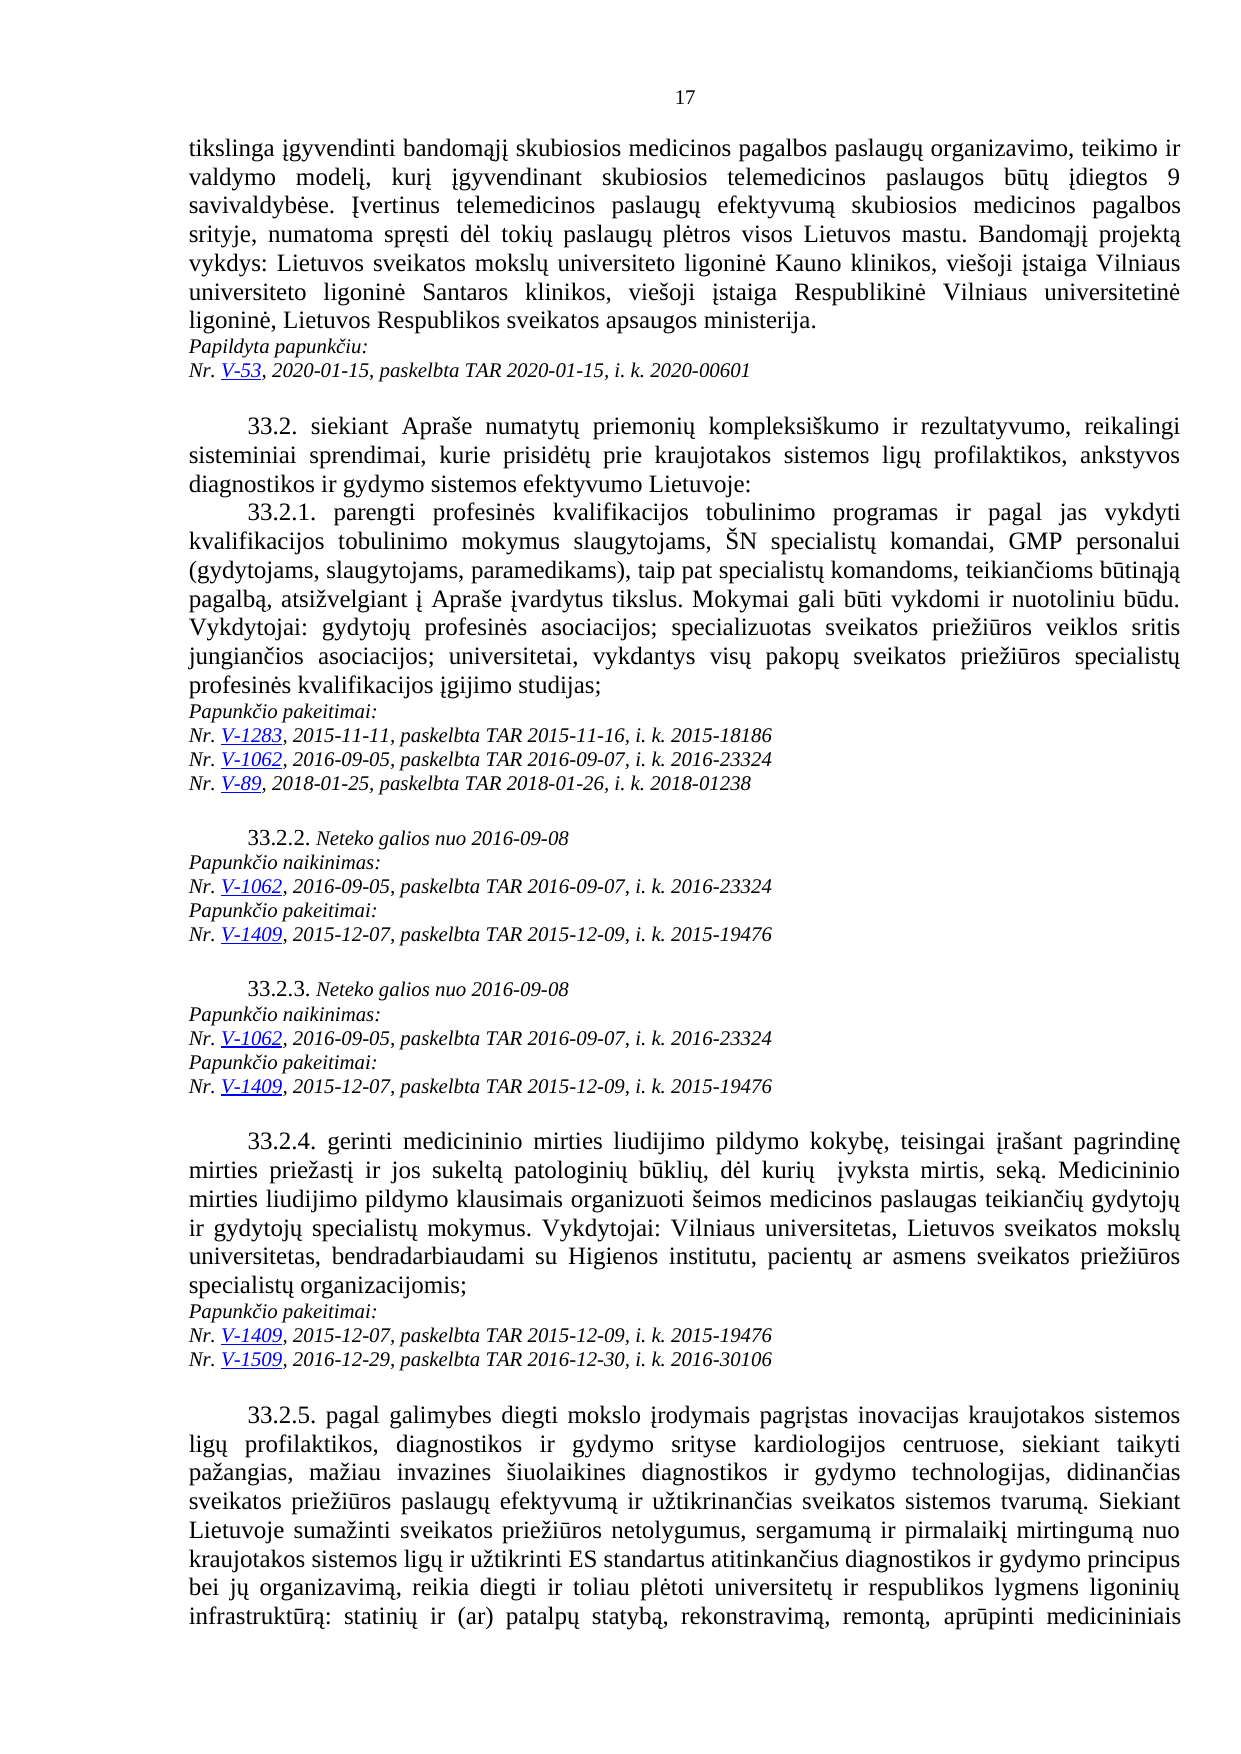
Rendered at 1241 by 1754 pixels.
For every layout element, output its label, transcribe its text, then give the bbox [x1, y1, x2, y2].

text Papunkčio naikinimas: [188, 1001, 1181, 1026]
text Papunkčio pakeitimai: [188, 898, 1181, 922]
text Nr. V-1509, 2016-12-29, paskelbta TAR 2016-12-30, i. k. 2016-30106 [188, 1347, 1181, 1371]
text Nr. V-1062, 2016-09-05, paskelbta TAR 2016-09-07, i. k. 2016-23324 [188, 874, 1181, 898]
text Nr. V-1409, 2015-12-07, paskelbta TAR 2015-12-09, i. k. 2015-19476 [188, 922, 1181, 946]
text 33.2.1. parengti profesinės kvalifikacijos tobulinimo programas ir pagal jas vykdyti kvalifikacijos tobulinimo mokymus slaugytojams, ŠN specialistų komandai, GMP personalui (gydytojams, slaugytojams, paramedikams), taip pat specialistų komandoms, teikiančioms būtinąją pagalbą, atsižvelgiant į Apraše įvardytus tikslus. Mokymai gali būti vykdomi ir nuotoliniu būdu. Vykdytojai: gydytojų profesinės asociacijos; specializuotas sveikatos priežiūros veiklos sritis jungiančios asociacijos; universitetai, vykdantys visų pakopų sveikatos priežiūros specialistų profesinės kvalifikacijos įgijimo studijas; [188, 497, 1181, 699]
text Papunkčio pakeitimai: [188, 1299, 1181, 1323]
text Nr. V-89, 2018-01-25, paskelbta TAR 2018-01-26, i. k. 2018-01238 [188, 771, 1181, 795]
text 33.2.4. gerinti medicininio mirties liudijimo pildymo kokybę, teisingai įrašant pagrindinę mirties priežastį ir jos sukeltą patologinių būklių, dėl kurių įvyksta mirtis, seką. Medicininio mirties liudijimo pildymo klausimais organizuoti šeimos medicinos paslaugas teikiančių gydytojų ir gydytojų specialistų mokymus. Vykdytojai: Vilniaus universitetas, Lietuvos sveikatos mokslų universitetas, bendradarbiaudami su Higienos institutu, pacientų ar asmens sveikatos priežiūros specialistų organizacijomis; [188, 1126, 1181, 1299]
text 33.2.5. pagal galimybes diegti mokslo įrodymais pagrįstas inovacijas kraujotakos sistemos ligų profilaktikos, diagnostikos ir gydymo srityse kardiologijos centruose, siekiant taikyti pažangias, mažiau invazines šiuolaikines diagnostikos ir gydymo technologijas, didinančias sveikatos priežiūros paslaugų efektyvumą ir užtikrinančias sveikatos sistemos tvarumą. Siekiant Lietuvoje sumažinti sveikatos priežiūros netolygumus, sergamumą ir pirmalaikį mirtingumą nuo kraujotakos sistemos ligų ir užtikrinti ES standartus atitinkančius diagnostikos ir gydymo principus bei jų organizavimą, reikia diegti ir toliau plėtoti universitetų ir respublikos lygmens ligoninių infrastruktūrą: statinių ir (ar) patalpų statybą, rekonstravimą, remontą, aprūpinti medicininiais [188, 1400, 1181, 1630]
text Papunkčio pakeitimai: [188, 699, 1181, 723]
text Nr. V-1062, 2016-09-05, paskelbta TAR 2016-09-07, i. k. 2016-23324 [188, 747, 1181, 771]
text Nr. V-1062, 2016-09-05, paskelbta TAR 2016-09-07, i. k. 2016-23324 [188, 1026, 1181, 1049]
text Papunkčio naikinimas: [188, 850, 1181, 874]
text tikslinga įgyvendinti bandomąjį skubiosios medicinos pagalbos paslaugų organizavimo, teikimo ir valdymo modelį, kurį įgyvendinant skubiosios telemedicinos paslaugos būtų įdiegtos 9 savivaldybėse. Įvertinus telemedicinos paslaugų efektyvumą skubiosios medicinos pagalbos srityje, numatoma spręsti dėl tokių paslaugų plėtros visos Lietuvos mastu. Bandomąjį projektą vykdys: Lietuvos sveikatos mokslų universiteto ligoninė Kauno klinikos, viešoji įstaiga Vilniaus universiteto ligoninė Santaros klinikos, viešoji įstaiga Respublikinė Vilniaus universitetinė ligoninė, Lietuvos Respublikos sveikatos apsaugos ministerija. [188, 133, 1181, 334]
text Papildyta papunkčiu: [188, 334, 1181, 358]
text 33.2.3. Neteko galios nuo 2016-09-08 [188, 975, 1181, 1001]
text Nr. V-1409, 2015-12-07, paskelbta TAR 2015-12-09, i. k. 2015-19476 [188, 1323, 1181, 1347]
text Nr. V-53, 2020-01-15, paskelbta TAR 2020-01-15, i. k. 2020-00601 [188, 358, 1181, 382]
text Papunkčio pakeitimai: [188, 1049, 1181, 1074]
text 33.2. siekiant Apraše numatytų priemonių kompleksiškumo ir rezultatyvumo, reikalingi sisteminiai sprendimai, kurie prisidėtų prie kraujotakos sistemos ligų profilaktikos, ankstyvos diagnostikos ir gydymo sistemos efektyvumo Lietuvoje: [188, 411, 1181, 497]
text 33.2.2. Neteko galios nuo 2016-09-08 [188, 824, 1181, 850]
text Nr. V-1409, 2015-12-07, paskelbta TAR 2015-12-09, i. k. 2015-19476 [188, 1074, 1181, 1098]
text Nr. V-1283, 2015-11-11, paskelbta TAR 2015-11-16, i. k. 2015-18186 [188, 723, 1181, 747]
